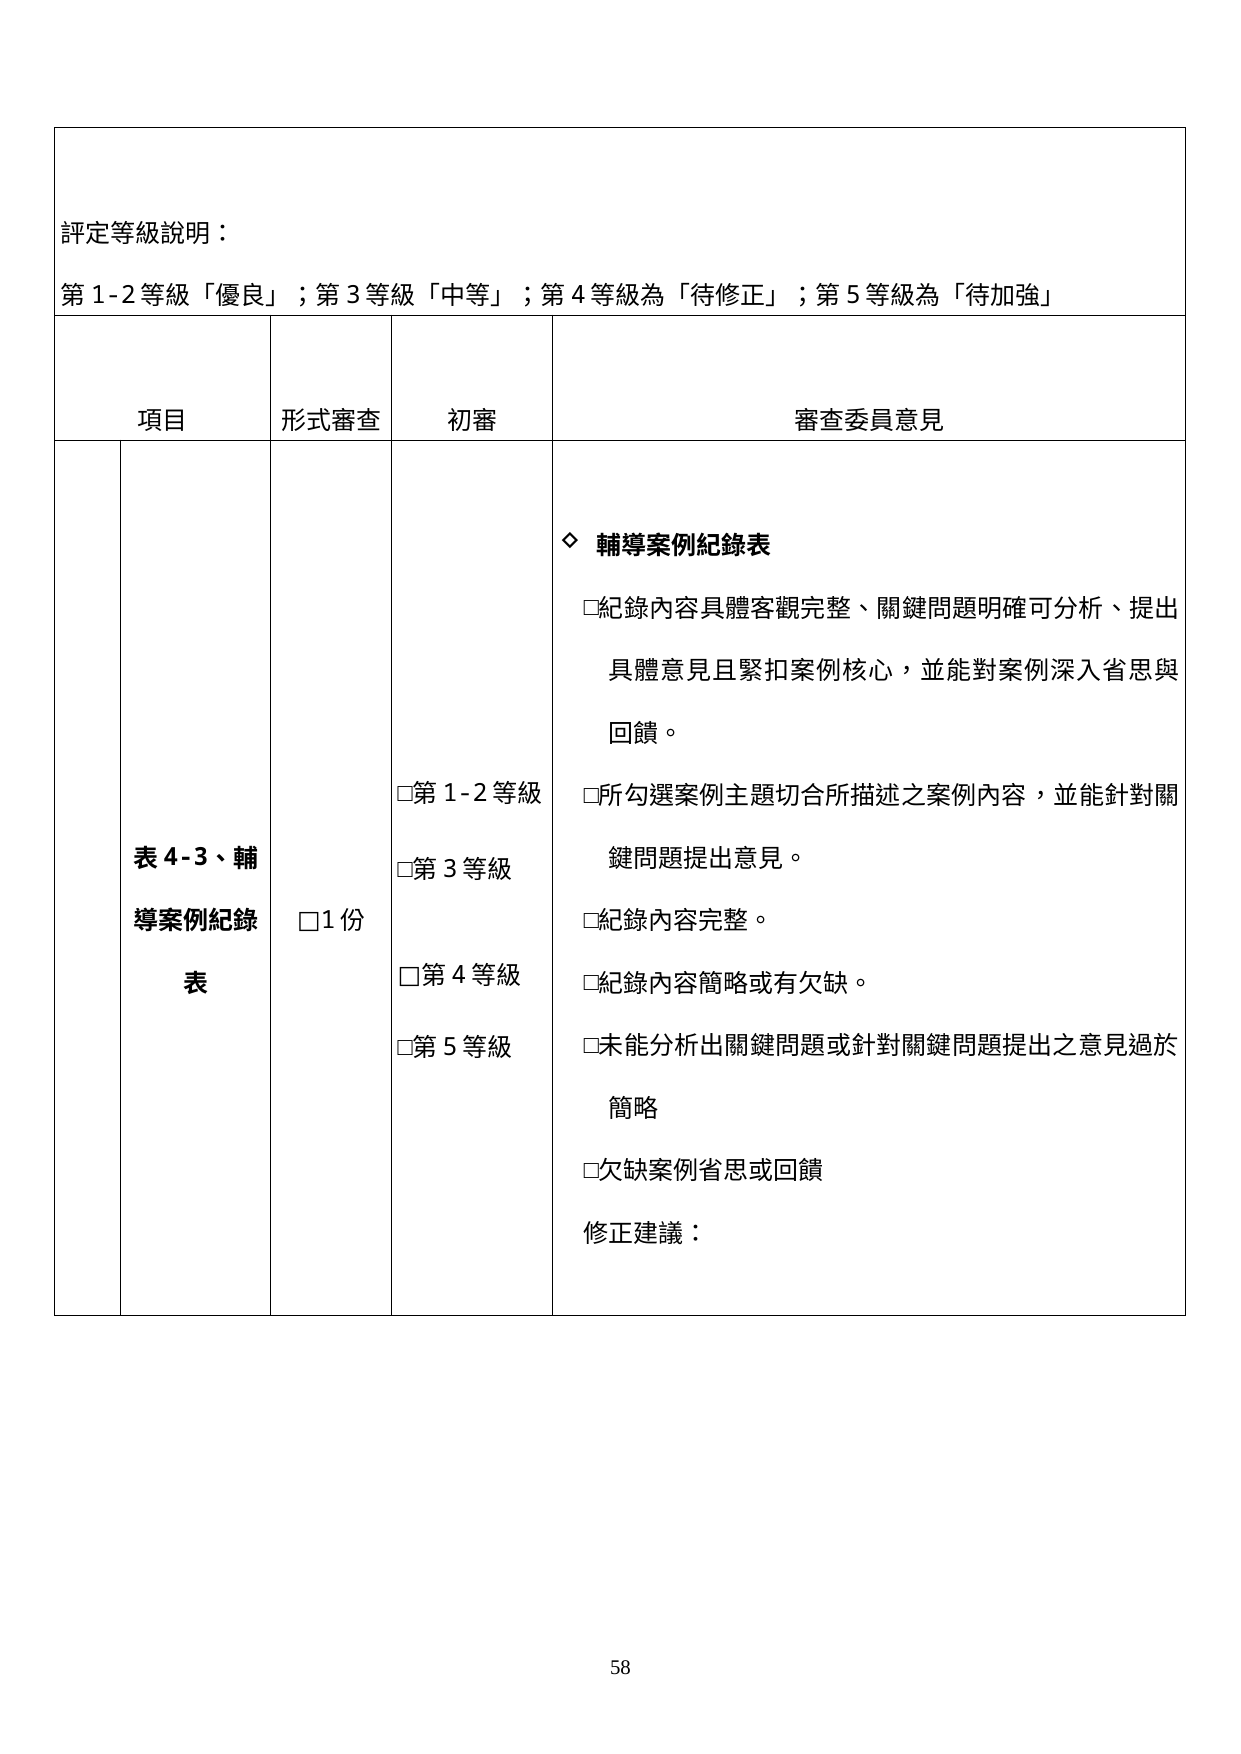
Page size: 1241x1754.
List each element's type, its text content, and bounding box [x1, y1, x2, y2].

table_cell □第1-2等級 □第3等級 □第4等級 □第5等級 [392, 441, 552, 1314]
table_cell 項目 [55, 316, 270, 439]
table_cell 形式審查 [271, 316, 391, 439]
table_header 評定等級說明： 第1-2等級「優良」；第3等級「中等」；第4等級為「待修正」；第5等級為「待加強」 [55, 128, 1185, 314]
table_cell 初審 [392, 316, 552, 439]
table_cell 表4-3、輔導案例紀錄表 [121, 441, 270, 1314]
table_cell 審查委員意見 [553, 316, 1185, 439]
table_cell □1份 [271, 441, 391, 1314]
table_cell 輔導案例紀錄表 □紀錄內容具體客觀完整、關鍵問題明確可分析、提出具體意見且緊扣案例核心，並能對案例深入省思與回饋。 □所勾選案例主題切合所描述之案例內容，並能針對關鍵問題提出意見。 □紀錄內容完整。 □紀錄內容簡略或有欠缺。 □未能分析出關鍵問題或針對關鍵問題提出之意見過於簡略 □欠缺案例省思或回饋 修正建議： [553, 441, 1185, 1314]
table_cell [55, 441, 120, 1314]
